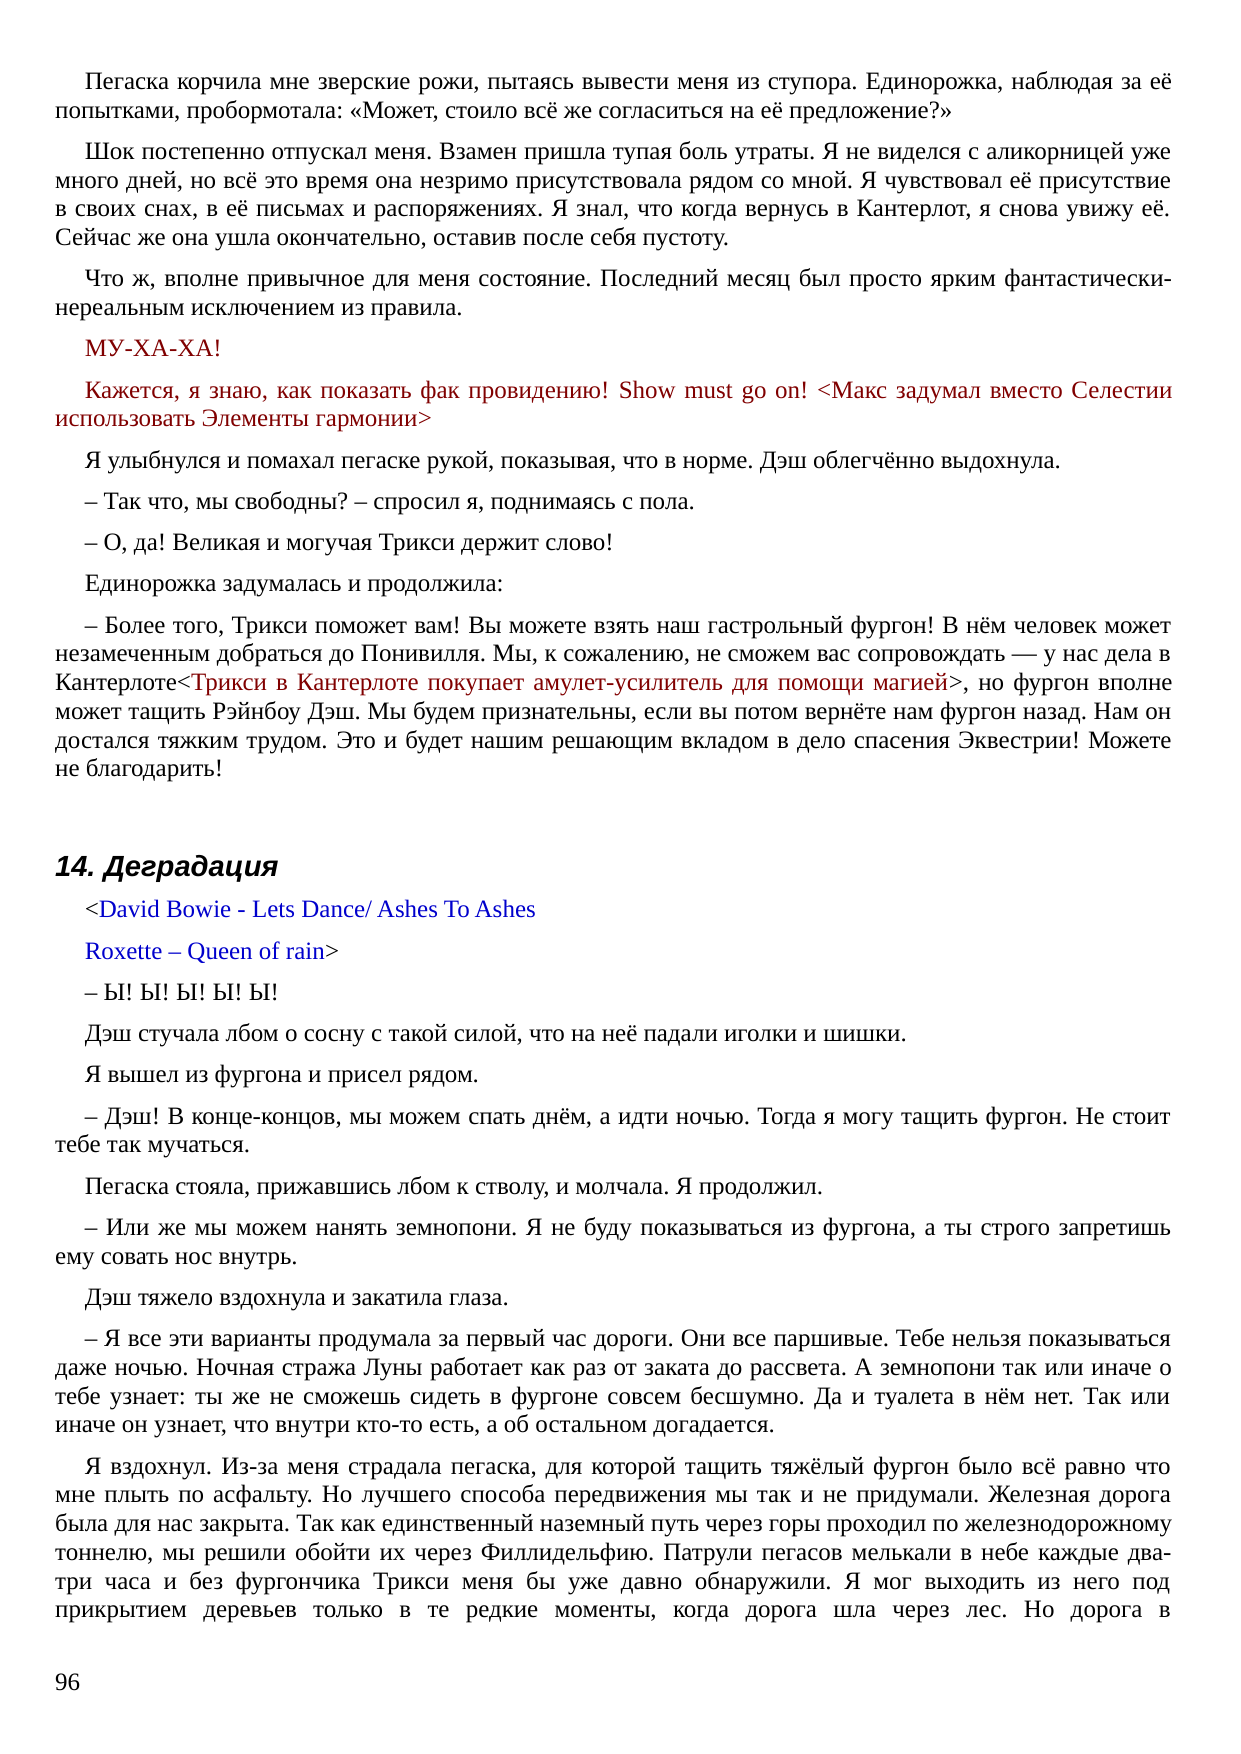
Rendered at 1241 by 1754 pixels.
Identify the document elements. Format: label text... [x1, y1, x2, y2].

text Пегаска корчила мне зверские рожи, пытаясь вывести меня из ступора. Единорожка, наблюдая за её попытками, пробормотала: «Может, стоило всё же согласиться на её предложение?» [55, 66, 1173, 123]
text Шок постепенно отпускал меня. Взамен пришла тупая боль утраты. Я не виделся с аликорницей уже много дней, но всё это время она незримо присутствовала рядом со мной. Я чувствовал её присутствие в своих снах, в её письмах и распоряжениях. Я знал, что когда вернусь в Кантерлот, я снова увижу её. Сейчас же она ушла окончательно, оставив после себя пустоту. [55, 136, 1173, 251]
text <David Bowie - Lets Dance/ Ashes To Ashes [55, 894, 1173, 923]
text Я вздохнул. Из-за меня страдала пегаска, для которой тащить тяжёлый фургон было всё равно что мне плыть по асфальту. Но лучшего способа передвижения мы так и не придумали. Железная дорога была для нас закрыта. Так как единственный наземный путь через горы проходил по железнодорожному тоннелю, мы решили обойти их через Филлидельфию. Патрули пегасов мелькали в небе каждые два-три часа и без фургончика Трикси меня бы уже давно обнаружили. Я мог выходить из него под прикрытием деревьев только в те редкие моменты, когда дорога шла через лес. Но дорога в [55, 1451, 1173, 1623]
text Я улыбнулся и помахал пегаске рукой, показывая, что в норме. Дэш облегчённо выдохнула. [55, 445, 1173, 473]
text Я вышел из фургона и присел рядом. [55, 1059, 1173, 1088]
text Кажется, я знаю, как показать фак провидению! Show must go on! <Макс задумал вместо Селестии использовать Элементы гармонии> [55, 375, 1173, 432]
text – О, да! Великая и могучая Трикси держит слово! [55, 527, 1173, 556]
text Что ж, вполне привычное для меня состояние. Последний месяц был просто ярким фантастически-нереальным исключением из правила. [55, 263, 1173, 321]
text – Так что, мы свободны? – спросил я, поднимаясь с пола. [55, 486, 1173, 515]
text Дэш стучала лбом о сосну с такой силой, что на неё падали иголки и шишки. [55, 1018, 1173, 1047]
text Пегаска стояла, прижавшись лбом к стволу, и молчала. Я продолжил. [55, 1171, 1173, 1199]
text Единорожка задумалась и продолжила: [55, 568, 1173, 597]
text – Я все эти варианты продумала за первый час дороги. Они все паршивые. Тебе нельзя показываться даже ночью. Ночная стража Луны работает как раз от заката до рассвета. А земнопони так или иначе о тебе узнает: ты же не сможешь сидеть в фургоне совсем бесшумно. Да и туалета в нём нет. Так или иначе он узнает, что внутри кто-то есть, а об остальном догадается. [55, 1323, 1173, 1438]
text – Более того, Трикси поможет вам! Вы можете взять наш гастрольный фургон! В нём человек может незамеченным добраться до Понивилля. Мы, к сожалению, не сможем вас сопровождать — у нас дела в Кантерлоте<Трикси в Кантерлоте покупает амулет-усилитель для помощи магией>, но фургон вполне может тащить Рэйнбоу Дэш. Мы будем признательны, если вы потом вернёте нам фургон назад. Нам он достался тяжким трудом. Это и будет нашим решающим вкладом в дело спасения Эквестрии! Можете не благодарить! [55, 610, 1173, 782]
text Roxette – Queen of rain> [55, 936, 1173, 964]
text – Дэш! В конце-концов, мы можем спать днём, а идти ночью. Тогда я могу тащить фургон. Не стоит тебе так мучаться. [55, 1101, 1173, 1158]
text – Или же мы можем нанять земнопони. Я не буду показываться из фургона, а ты строго запретишь ему совать нос внутрь. [55, 1212, 1173, 1269]
subtitle 14. Деградация [55, 848, 1173, 882]
text Дэш тяжело вздохнула и закатила глаза. [55, 1282, 1173, 1311]
text – Ы! Ы! Ы! Ы! Ы! [55, 977, 1173, 1006]
text МУ-ХА-ХА! [55, 333, 1173, 362]
